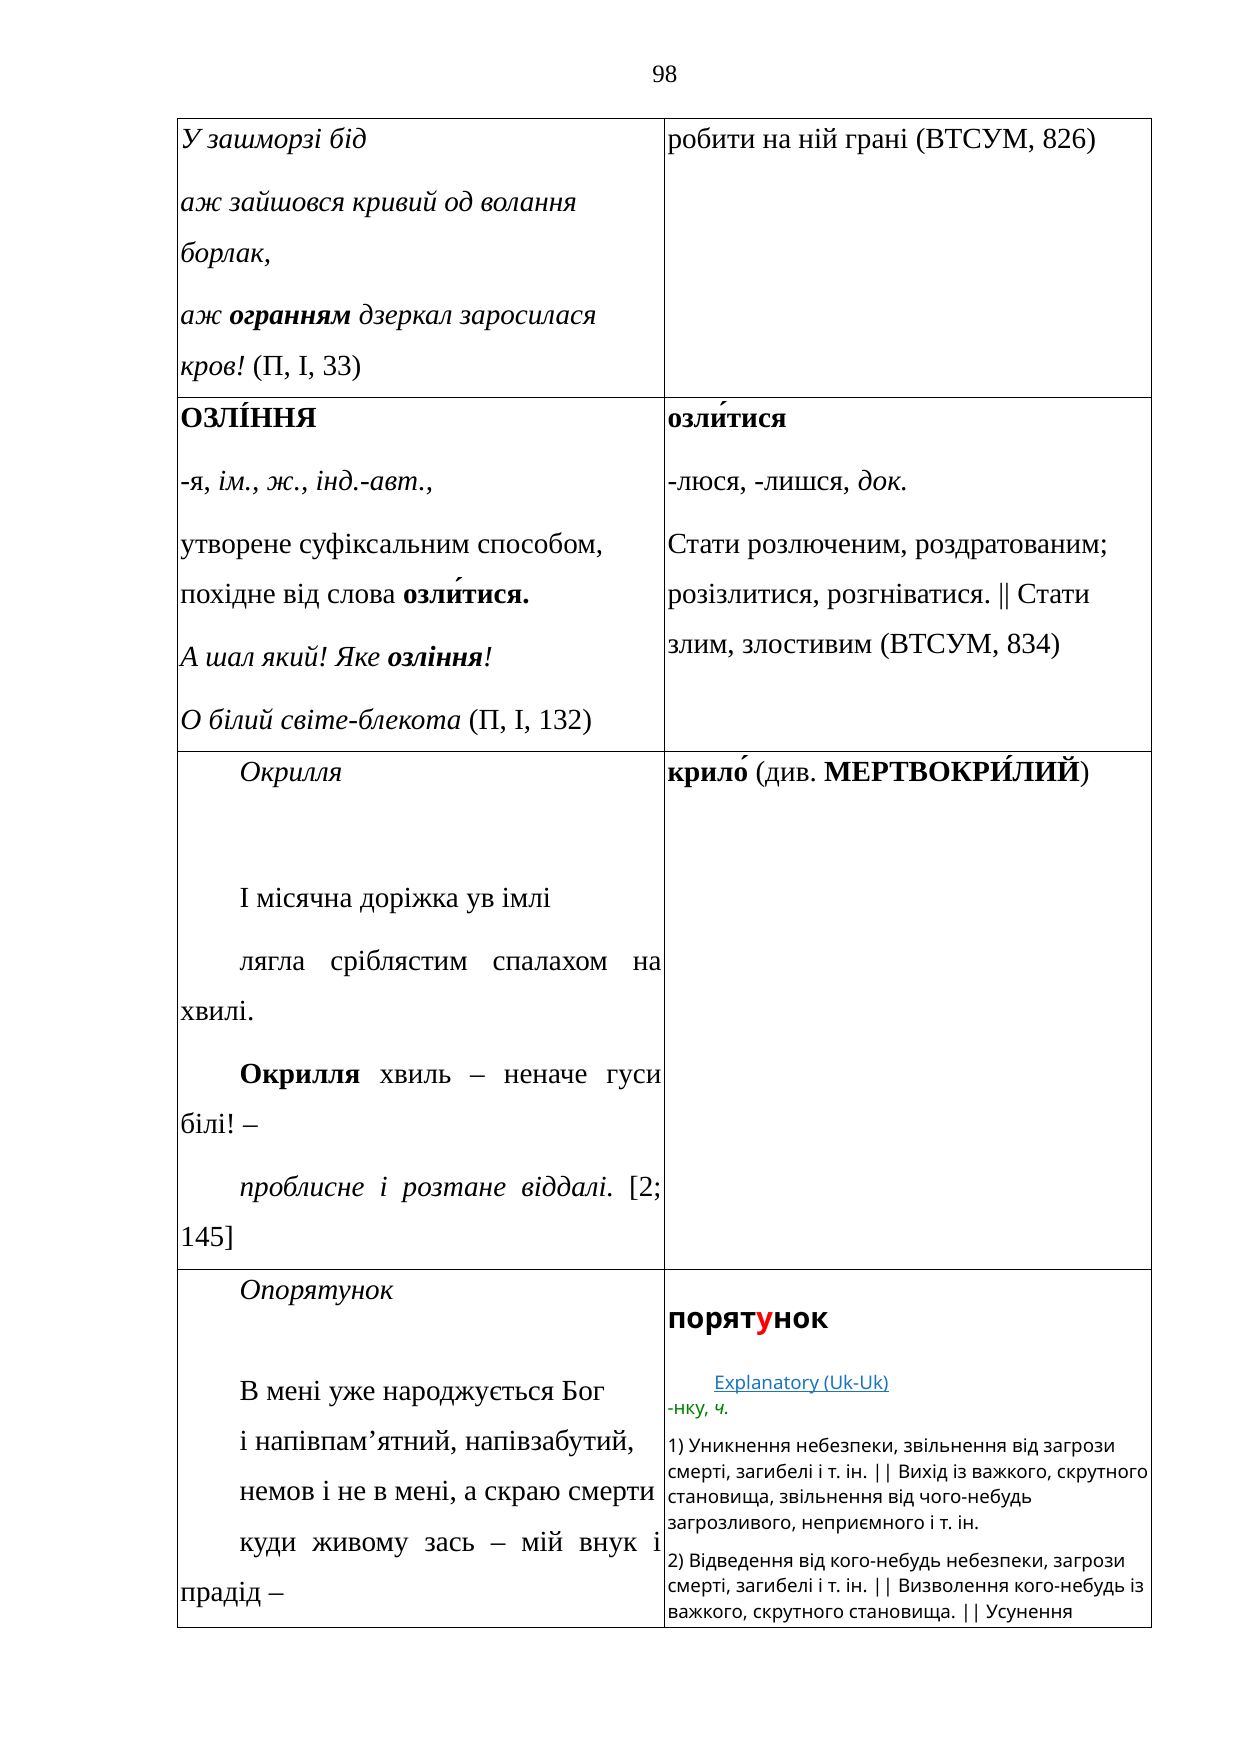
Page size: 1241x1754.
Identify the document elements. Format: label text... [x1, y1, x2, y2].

table_cell порятунок Explanatory (Uk-Uk) -нку, ч. 1) Уникнення небезпеки, звільнення від загрози смерті, загибелі і т. ін. || Вихід із важкого, скрутного становища, звільнення від чого-небудь загрозливого, неприємного і т. ін. 2) Відведення від кого-небудь небезпеки, загрози смерті, загибелі і т. ін. || Визволення кого-небудь із важкого, скрутного становища. || Усунення [665, 1270, 1151, 1627]
table_cell Окрилля І місячна доріжка ув імлі лягла сріблястим спалахом на хвилі. Окрилля хвиль – неначе гуси білі! – проблисне і розтане віддалі. [2; 145] [178, 752, 664, 1269]
table_cell крило́ (див. МЕРТВОКРИ́ЛИЙ) [665, 752, 1151, 1269]
table_cell ОЗЛÍННЯ -я, ім., ж., інд.-авт., утворене суфіксальним способом, похідне від слова озли́тися. А шал який! Яке озління! О білий світе-блекота (П, І, 132) [178, 398, 664, 751]
table_cell Опорятунок В мені уже народжується Бог і напівпам’ятний, напівзабутий, немов і не в мені, а скраю смерти куди живому зась – мій внук і прадід – [178, 1270, 664, 1627]
table_cell озли́тися -люся, -лишся, док. Стати розлюченим, роздратованим; розізлитися, розгніватися. || Стати злим, злостивим (ВТСУМ, 834) [665, 398, 1151, 751]
table_cell робити на ній грані (ВТСУМ, 826) [665, 119, 1151, 397]
table_cell У зашморзі бід аж зайшовся кривий од волання борлак, аж огранням дзеркал заросилася кров! (П, І, 33) [178, 119, 664, 397]
